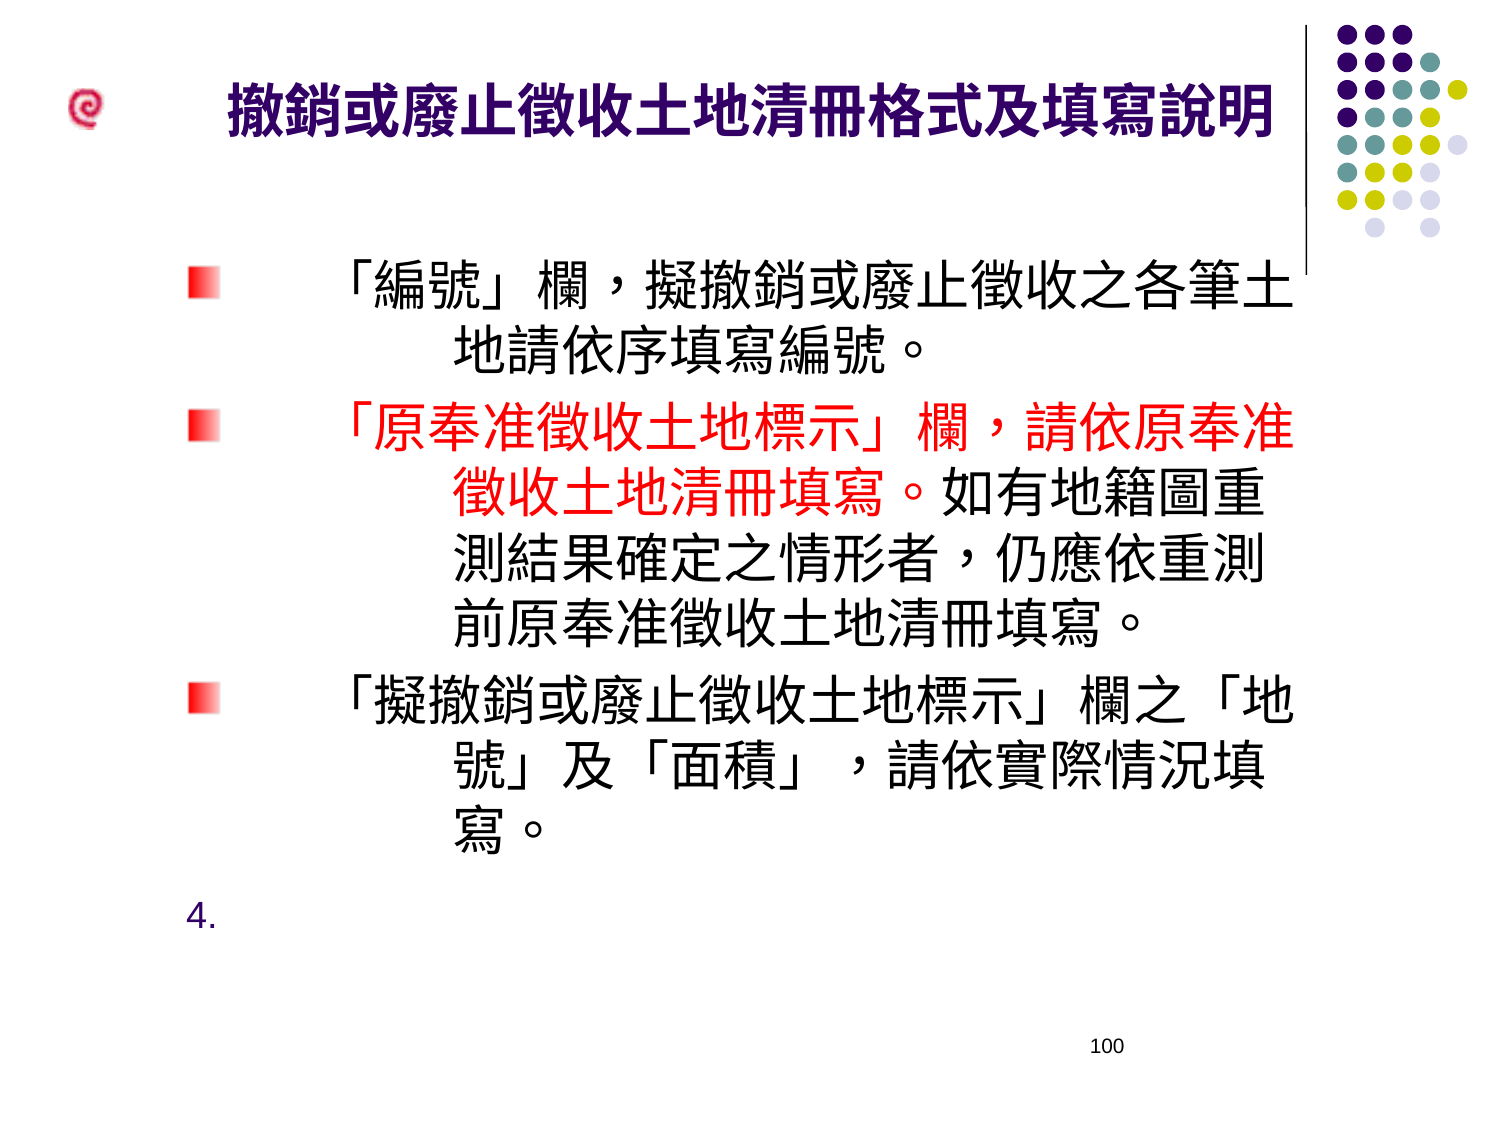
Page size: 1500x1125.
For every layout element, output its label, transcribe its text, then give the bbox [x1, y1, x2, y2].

text_box [1074, 1025, 1426, 1101]
title 撤銷或廢止徵收土地清冊格式及填寫說明 [53, 66, 1317, 207]
list 「編號」欄，擬撤銷或廢止徵收之各筆土地請依序填寫編號。 「原奉准徵收土地標示」欄，請依原奉准徵收土地清冊填寫。如有地籍圖重測結果確定之情形者，仍應依重測前原奉准徵收土地清冊填寫。 「擬撤銷或廢止徵收土地標示」欄之「地號」及「面積」，請依實際情況填寫。 [171, 243, 1317, 986]
